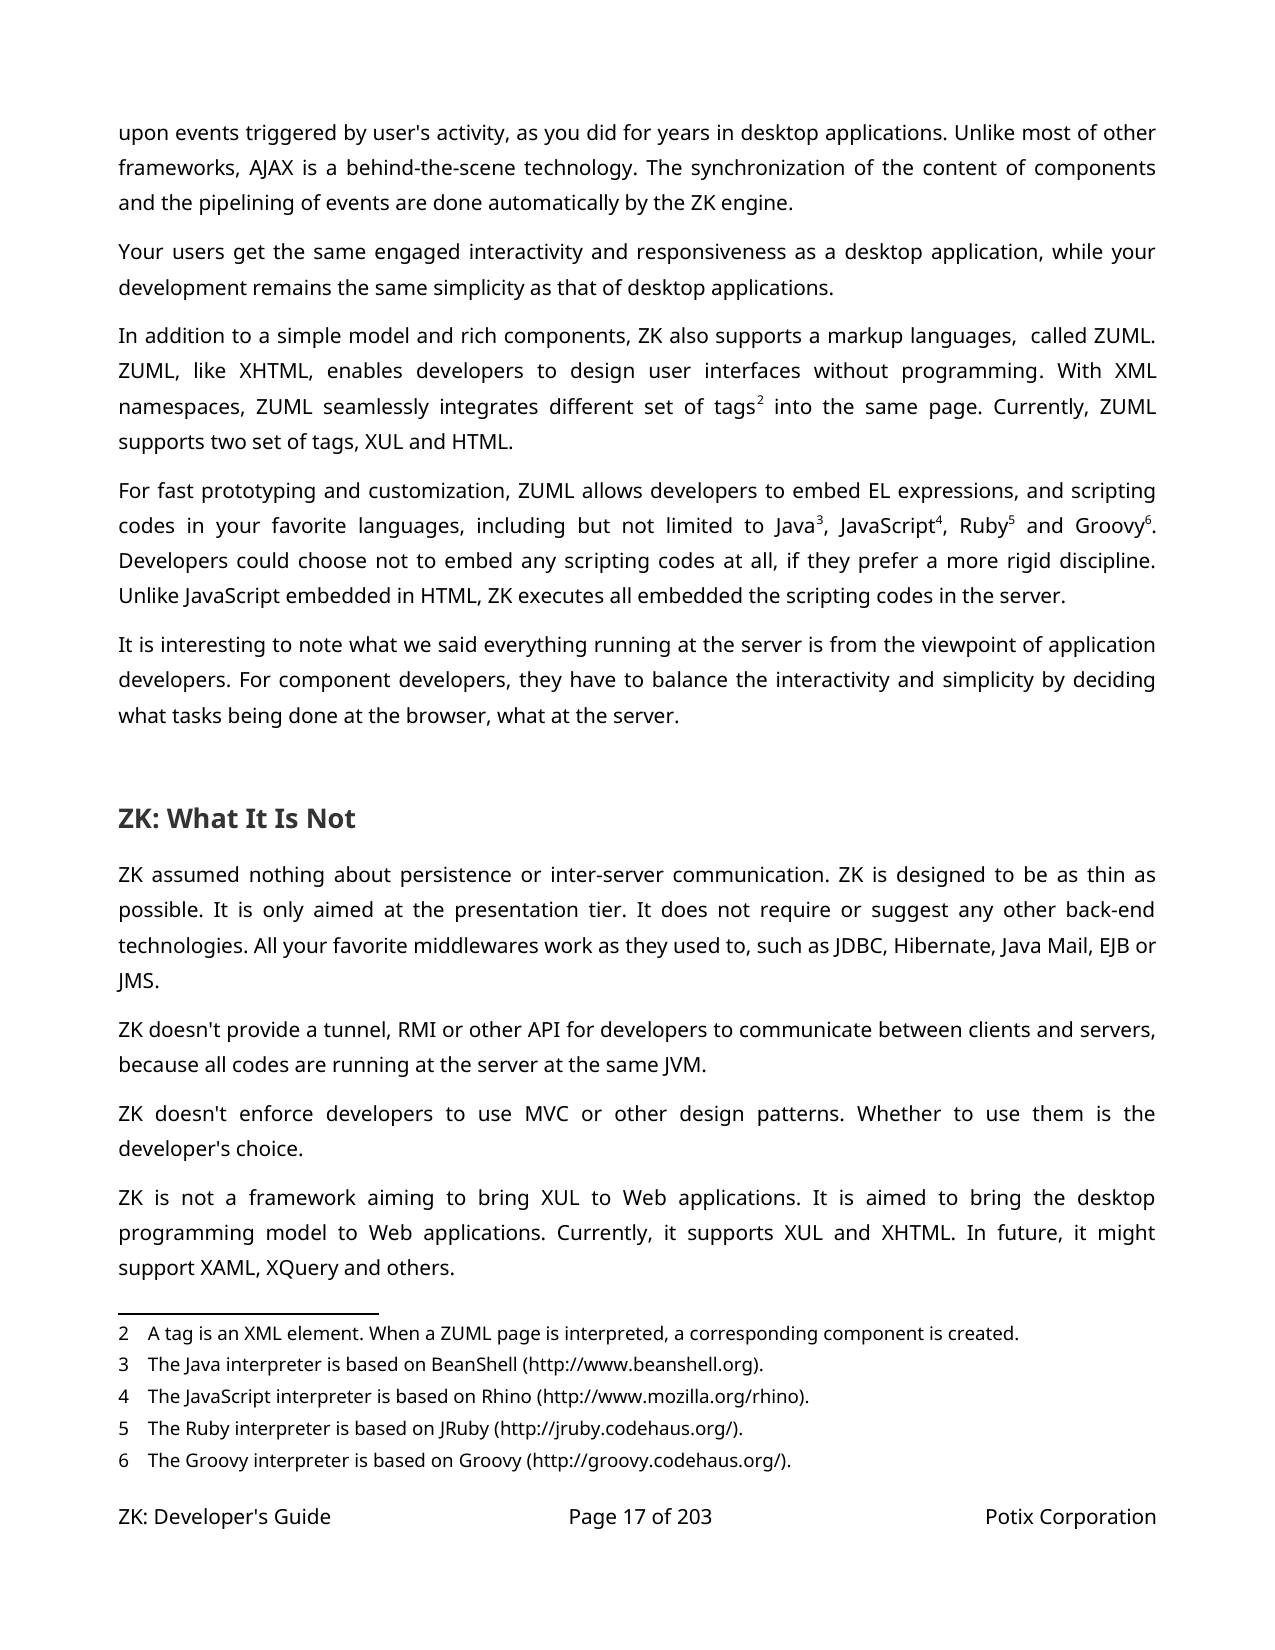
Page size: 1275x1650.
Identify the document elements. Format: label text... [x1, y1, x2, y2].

text ZK is not a framework aiming to bring XUL to Web applications. It is aimed to bring the desktop programming model to Web applications. Currently, it supports XUL and XHTML. In future, it might support XAML, XQuery and others. [118, 1183, 1157, 1282]
text For fast prototyping and customization, ZUML allows developers to embed EL expressions, and scripting codes in your favorite languages, including but not limited to Java, JavaScript, Ruby and Groovy. Developers could choose not to embed any scripting codes at all, if they prefer a more rigid discipline. Unlike JavaScript embedded in HTML, ZK executes all embedded the scripting codes in the server. [118, 476, 1157, 610]
text It is interesting to note what we said everything running at the server is from the viewpoint of application developers. For component developers, they have to balance the interactivity and simplicity by deciding what tasks being done at the browser, what at the server. [118, 630, 1157, 729]
text In addition to a simple model and rich components, ZK also supports a markup languages, called ZUML. ZUML, like XHTML, enables developers to design user interfaces without programming. With XML namespaces, ZUML seamlessly integrates different set of tags into the same page. Currently, ZUML supports two set of tags, XUL and HTML. [118, 321, 1157, 455]
text The Java interpreter is based on BeanShell (http://www.beanshell.org). [118, 1352, 1157, 1377]
text Your users get the same engaged interactivity and responsiveness as a desktop application, while your development remains the same simplicity as that of desktop applications. [118, 237, 1157, 301]
text upon events triggered by user's activity, as you did for years in desktop applications. Unlike most of other frameworks, AJAX is a behind-the-scene technology. The synchronization of the content of components and the pipelining of events are done automatically by the ZK engine. [118, 118, 1157, 217]
text The Groovy interpreter is based on Groovy (http://groovy.codehaus.org/). [118, 1447, 1157, 1473]
text ZK doesn't enforce developers to use MVC or other design patterns. Whether to use them is the developer's choice. [118, 1099, 1157, 1162]
text A tag is an XML element. When a ZUML page is interpreted, a corresponding component is created. [118, 1320, 1157, 1345]
text ZK doesn't provide a tunnel, RMI or other API for developers to communicate between clients and servers, because all codes are running at the server at the same JVM. [118, 1015, 1157, 1078]
subtitle ZK: What It Is Not [118, 800, 1157, 837]
text The Ruby interpreter is based on JRuby (http://jruby.codehaus.org/). [118, 1416, 1157, 1441]
text The JavaScript interpreter is based on Rhino (http://www.mozilla.org/rhino). [118, 1384, 1157, 1409]
text ZK assumed nothing about persistence or inter-server communication. ZK is designed to be as thin as possible. It is only aimed at the presentation tier. It does not require or suggest any other back-end technologies. All your favorite middlewares work as they used to, such as JDBC, Hibernate, Java Mail, EJB or JMS. [118, 860, 1157, 994]
